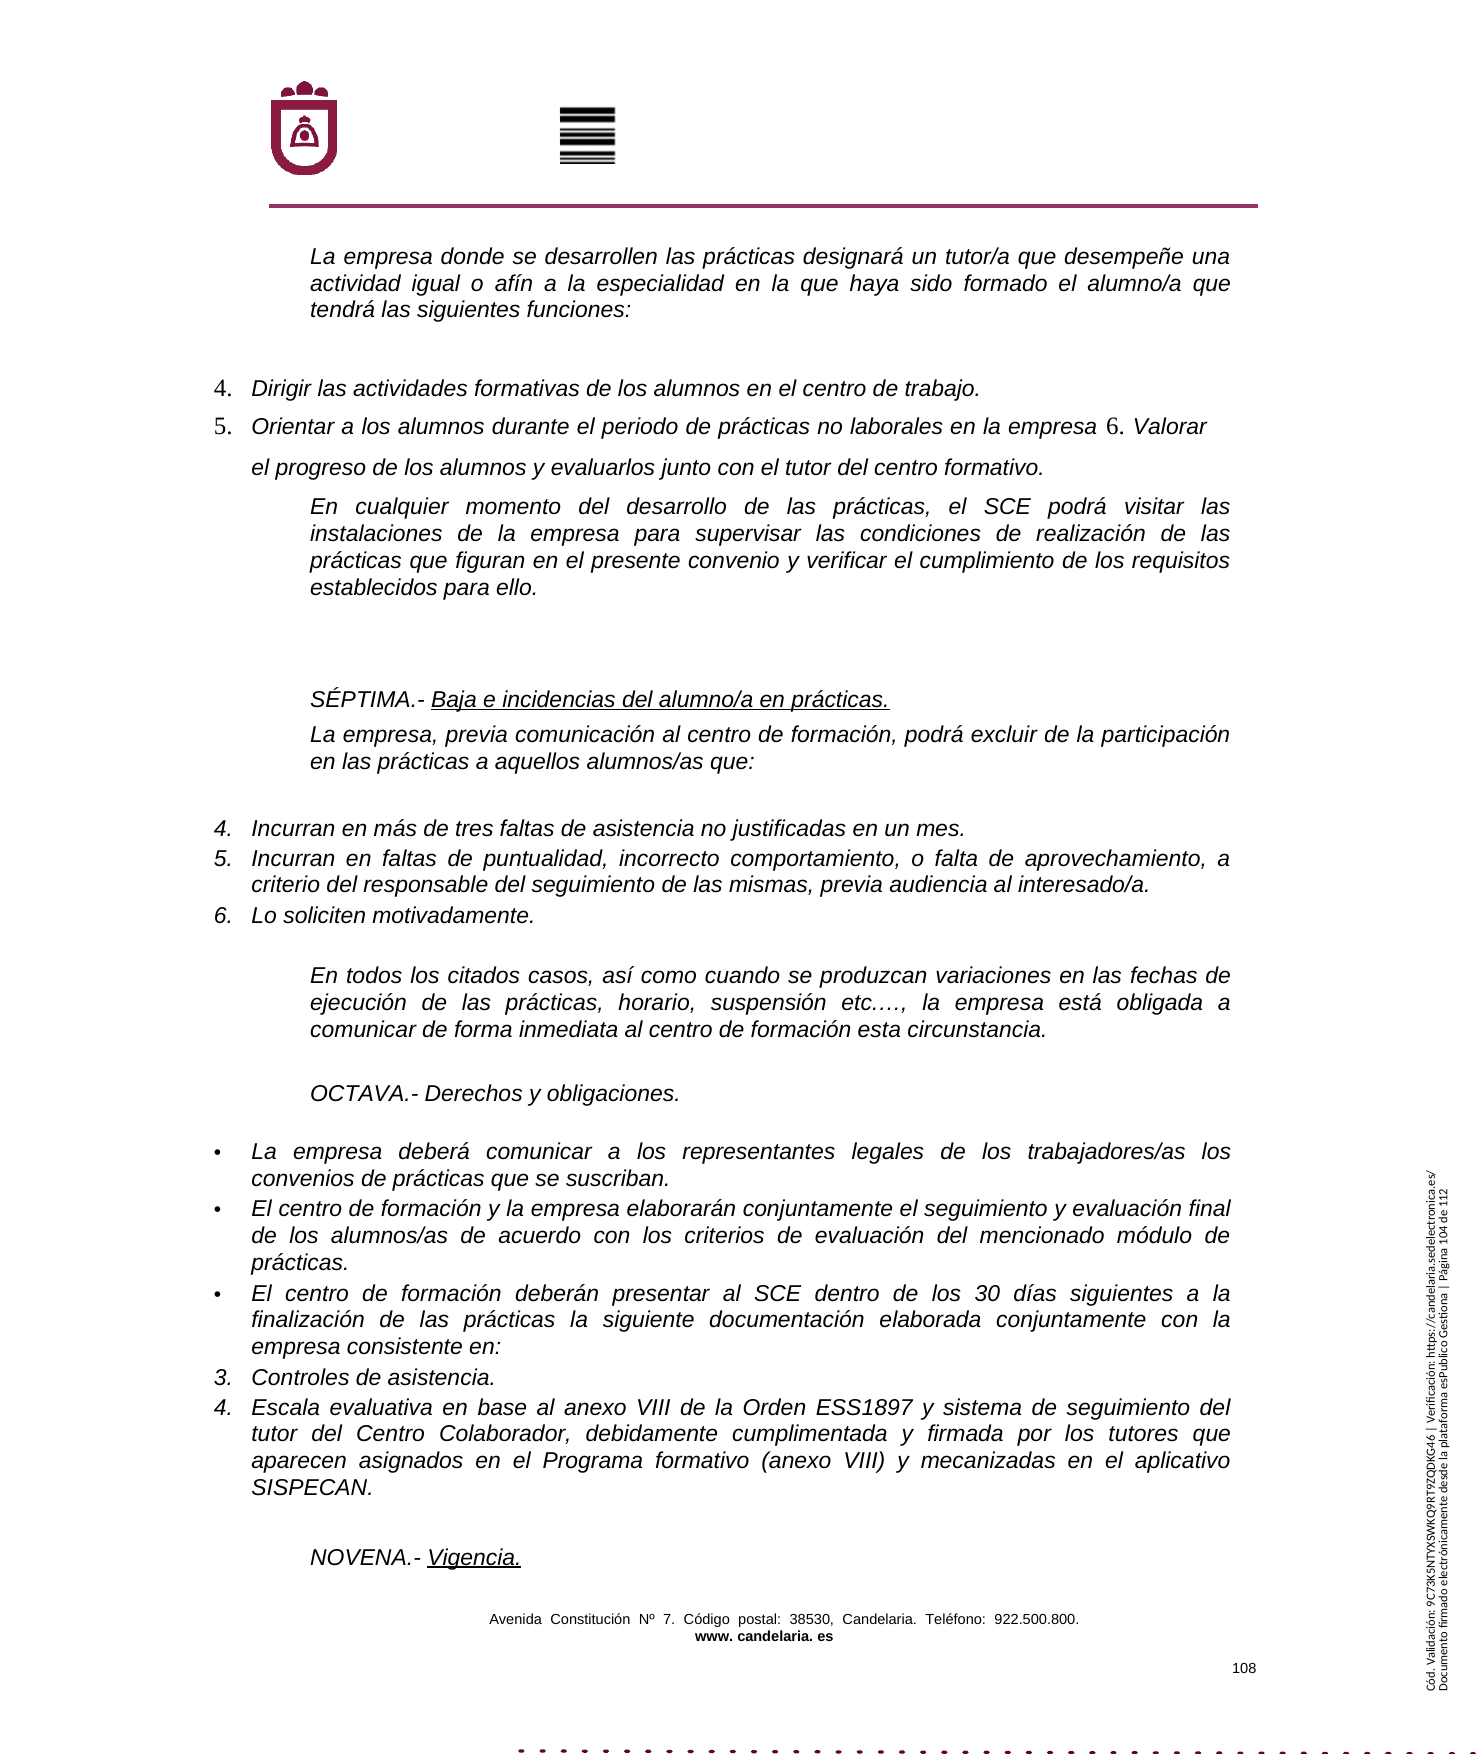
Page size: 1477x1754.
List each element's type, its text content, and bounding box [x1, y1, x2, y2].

list Escala evaluativa en base al anexo VIII de la Orden ESS1897 y sistema de seguimiento del tutor del Centro Colaborador, debidamente cumplimentada y firmada por los tutores que aparecen asignados en el Programa formativo (anexo VIII) y mecanizadas en el aplicativo SISPECAN. [214, 1393, 1233, 1500]
text NOVENA.- Vigencia. [310, 1542, 1268, 1571]
list Lo soliciten motivadamente. [214, 902, 1233, 928]
text En cualquier momento del desarrollo de las prácticas, el SCE podrá visitar las instalaciones de la empresa para supervisar las condiciones de realización de las prácticas que figuran en el presente convenio y verificar el cumplimiento de los requisitos establecidos para ello. [310, 493, 1233, 600]
text En todos los citados casos, así como cuando se produzcan variaciones en las fechas de ejecución de las prácticas, horario, suspensión etc.…, la empresa está obligada a comunicar de forma inmediata al centro de formación esta circunstancia. [310, 962, 1233, 1042]
text OCTAVA.- Derechos y obligaciones. [310, 1078, 1233, 1106]
list El centro de formación y la empresa elaborarán conjuntamente el seguimiento y evaluación final de los alumnos/as de acuerdo con los criterios de evaluación del mencionado módulo de prácticas. [214, 1195, 1233, 1276]
list Incurran en faltas de puntualidad, incorrecto comportamiento, o falta de aprovechamiento, a criterio del responsable del seguimiento de las mismas, previa audiencia al interesado/a. [214, 844, 1233, 898]
list Controles de asistencia. [214, 1363, 1233, 1390]
list El centro de formación deberán presentar al SCE dentro de los 30 días siguientes a la finalización de las prácticas la siguiente documentación elaborada conjuntamente con la empresa consistente en: [214, 1279, 1233, 1359]
text La empresa, previa comunicación al centro de formación, podrá excluir de la participación en las prácticas a aquellos alumnos/as que: [310, 721, 1233, 774]
list Dirigir las actividades formativas de los alumnos en el centro de trabajo. [214, 373, 1209, 401]
list Orientar a los alumnos durante el periodo de prácticas no laborales en la empresa 6. Valorar el progreso de los alumnos y evaluarlos junto con el tutor del centro formativo. [214, 411, 1209, 481]
list Incurran en más de tres faltas de asistencia no justificadas en un mes. [214, 814, 1233, 841]
text SÉPTIMA.- Baja e incidencias del alumno/a en prácticas. [310, 684, 1268, 713]
text La empresa donde se desarrollen las prácticas designará un tutor/a que desempeñe una actividad igual o afín a la especialidad en la que haya sido formado el alumno/a que tendrá las siguientes funciones: [310, 243, 1233, 323]
list La empresa deberá comunicar a los representantes legales de los trabajadores/as los convenios de prácticas que se suscriban. [214, 1138, 1233, 1191]
